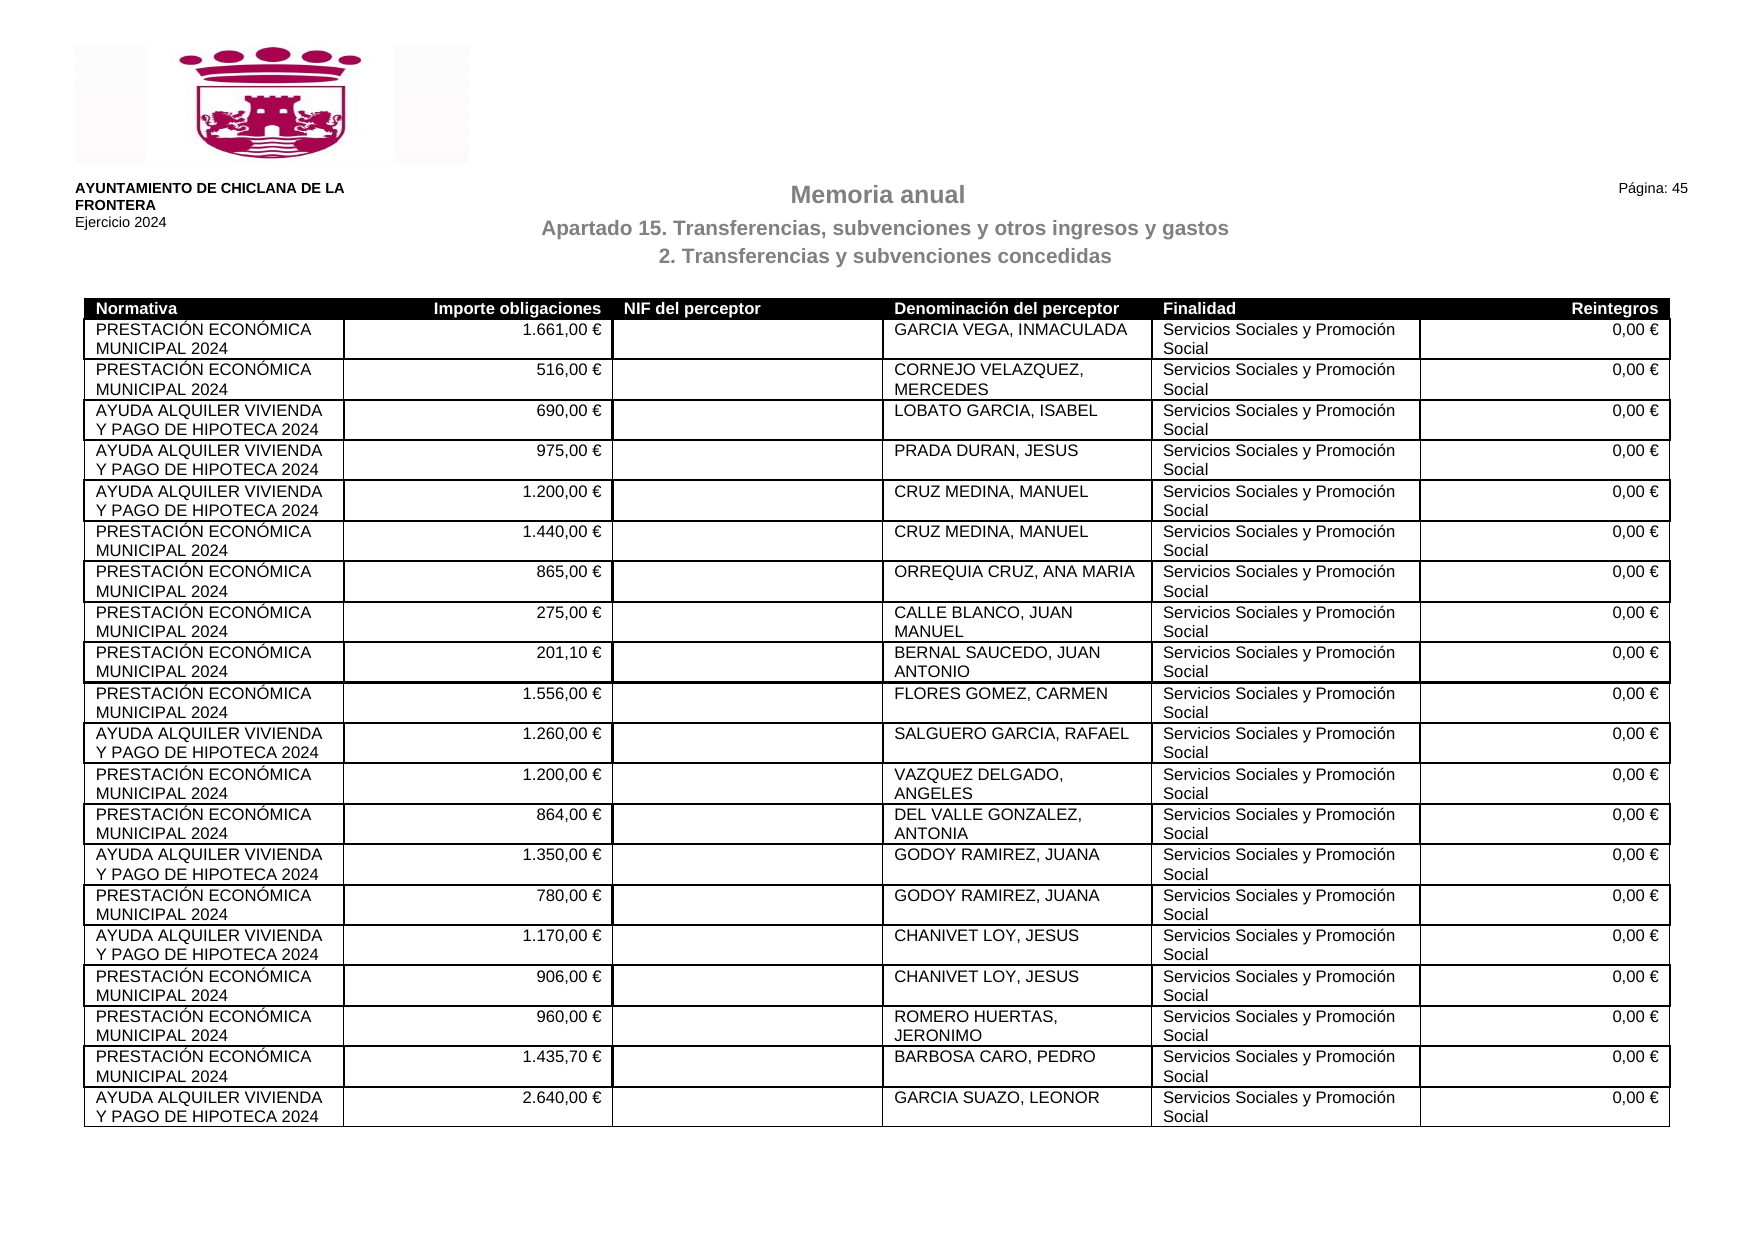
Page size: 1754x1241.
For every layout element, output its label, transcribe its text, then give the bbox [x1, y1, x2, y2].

table_cell Servicios Sociales y Promoción Social [1153, 562, 1419, 601]
table_cell PRESTACIÓN ECONÓMICA MUNICIPAL 2024 [85, 764, 343, 803]
table_cell Servicios Sociales y Promoción Social [1153, 966, 1419, 1005]
table_cell Servicios Sociales y Promoción Social [1152, 684, 1420, 722]
table_cell 1.435,70 € [345, 1047, 611, 1086]
table_cell 0,00 € [1421, 845, 1669, 883]
table_cell Servicios Sociales y Promoción Social [1153, 481, 1419, 520]
table_cell 0,00 € [1421, 926, 1669, 964]
table_cell [613, 360, 882, 398]
table_cell ORREQUIA CRUZ, ANA MARIA [884, 562, 1151, 601]
table_cell [613, 603, 882, 641]
table_cell PRESTACIÓN ECONÓMICA MUNICIPAL 2024 [85, 1007, 343, 1045]
table_cell Servicios Sociales y Promoción Social [1152, 603, 1420, 641]
table_cell 0,00 € [1421, 1007, 1669, 1045]
table_cell Servicios Sociales y Promoción Social [1152, 926, 1420, 964]
table_cell PRESTACIÓN ECONÓMICA MUNICIPAL 2024 [85, 360, 343, 398]
table_cell VAZQUEZ DELGADO, ANGELES [883, 764, 1151, 803]
table_cell SALGUERO GARCIA, RAFAEL [884, 724, 1151, 762]
table_cell AYUDA ALQUILER VIVIENDA Y PAGO DE HIPOTECA 2024 [85, 441, 343, 479]
table_cell 0,00 € [1421, 966, 1669, 1005]
table_cell 1.260,00 € [345, 724, 611, 762]
table_cell 864,00 € [345, 805, 611, 843]
table_cell 516,00 € [344, 360, 612, 398]
table_cell PRESTACIÓN ECONÓMICA MUNICIPAL 2024 [85, 603, 343, 641]
table_cell PRESTACIÓN ECONÓMICA MUNICIPAL 2024 [85, 1047, 343, 1086]
table_cell 1.440,00 € [344, 522, 612, 560]
table_cell 0,00 € [1421, 441, 1669, 479]
table_cell 1.661,00 € [345, 320, 611, 358]
table_cell CHANIVET LOY, JESUS [883, 926, 1151, 964]
table_cell 0,00 € [1421, 684, 1669, 722]
table_header Finalidad [1152, 299, 1420, 318]
table_cell GODOY RAMIREZ, JUANA [884, 886, 1151, 924]
table_cell Servicios Sociales y Promoción Social [1152, 1088, 1420, 1126]
table_cell 1.170,00 € [344, 926, 612, 964]
table_cell LOBATO GARCIA, ISABEL [884, 401, 1151, 439]
table_cell [613, 684, 882, 722]
table_cell 2.640,00 € [344, 1088, 612, 1126]
table_cell [613, 1007, 882, 1045]
table_cell CHANIVET LOY, JESUS [884, 966, 1151, 1005]
table_cell Servicios Sociales y Promoción Social [1153, 724, 1419, 762]
table_cell 0,00 € [1421, 886, 1669, 924]
table_cell PRESTACIÓN ECONÓMICA MUNICIPAL 2024 [85, 805, 343, 843]
table_cell CORNEJO VELAZQUEZ, MERCEDES [883, 360, 1151, 398]
table_cell [613, 441, 882, 479]
table_cell [614, 643, 882, 681]
table_cell Servicios Sociales y Promoción Social [1152, 764, 1420, 803]
table_cell PRESTACIÓN ECONÓMICA MUNICIPAL 2024 [85, 684, 343, 722]
table_cell CALLE BLANCO, JUAN MANUEL [883, 603, 1151, 641]
table_cell 0,00 € [1421, 401, 1669, 439]
table_cell [613, 522, 882, 560]
table_cell [614, 320, 882, 358]
table_cell [614, 401, 882, 439]
table_cell 1.200,00 € [344, 764, 612, 803]
table_cell 780,00 € [345, 886, 611, 924]
table_cell 1.200,00 € [345, 481, 611, 520]
table_cell 0,00 € [1421, 320, 1669, 358]
table_cell 690,00 € [345, 401, 611, 439]
table_cell 0,00 € [1421, 603, 1669, 641]
table_cell Servicios Sociales y Promoción Social [1153, 320, 1419, 358]
table_cell GARCIA VEGA, INMACULADA [884, 320, 1151, 358]
table_cell 0,00 € [1421, 481, 1669, 520]
table_cell 0,00 € [1421, 562, 1669, 601]
table_cell PRADA DURAN, JESUS [883, 441, 1151, 479]
table_cell GODOY RAMIREZ, JUANA [883, 845, 1151, 883]
table_header NIF del perceptor [613, 299, 882, 318]
table_cell Servicios Sociales y Promoción Social [1152, 845, 1420, 883]
table_cell 0,00 € [1421, 522, 1669, 560]
table_cell Servicios Sociales y Promoción Social [1153, 886, 1419, 924]
table_cell PRESTACIÓN ECONÓMICA MUNICIPAL 2024 [85, 562, 343, 601]
picture [75, 44, 469, 163]
table_cell 906,00 € [345, 966, 611, 1005]
table_cell 201,10 € [345, 643, 611, 681]
table_cell PRESTACIÓN ECONÓMICA MUNICIPAL 2024 [85, 522, 343, 560]
table_cell [613, 764, 882, 803]
table_cell [614, 562, 882, 601]
table_cell 0,00 € [1421, 1088, 1669, 1126]
table_cell Servicios Sociales y Promoción Social [1152, 360, 1420, 398]
table_cell Servicios Sociales y Promoción Social [1152, 1007, 1420, 1045]
table_cell [614, 724, 882, 762]
table_cell PRESTACIÓN ECONÓMICA MUNICIPAL 2024 [85, 320, 343, 358]
table_cell 960,00 € [344, 1007, 612, 1045]
table_cell Servicios Sociales y Promoción Social [1153, 401, 1419, 439]
table_cell [614, 1047, 882, 1086]
table_cell 1.556,00 € [344, 684, 612, 722]
table_cell [614, 966, 882, 1005]
table_cell 865,00 € [345, 562, 611, 601]
table_cell [613, 926, 882, 964]
table_cell 275,00 € [344, 603, 612, 641]
table_cell DEL VALLE GONZALEZ, ANTONIA [884, 805, 1151, 843]
table_cell 0,00 € [1421, 643, 1669, 681]
table_cell CRUZ MEDINA, MANUEL [883, 522, 1151, 560]
table_header Reintegros [1421, 299, 1669, 318]
table_cell AYUDA ALQUILER VIVIENDA Y PAGO DE HIPOTECA 2024 [85, 1088, 343, 1126]
table_cell 0,00 € [1421, 1047, 1669, 1086]
table_cell Servicios Sociales y Promoción Social [1152, 522, 1420, 560]
table_cell Servicios Sociales y Promoción Social [1153, 1047, 1419, 1086]
table_cell [614, 886, 882, 924]
table_header Normativa [85, 299, 343, 318]
table_cell PRESTACIÓN ECONÓMICA MUNICIPAL 2024 [85, 966, 343, 1005]
table_cell AYUDA ALQUILER VIVIENDA Y PAGO DE HIPOTECA 2024 [85, 481, 343, 520]
table_cell 975,00 € [344, 441, 612, 479]
table_cell PRESTACIÓN ECONÓMICA MUNICIPAL 2024 [85, 643, 343, 681]
table_header Importe obligaciones [344, 299, 612, 318]
table_cell AYUDA ALQUILER VIVIENDA Y PAGO DE HIPOTECA 2024 [85, 845, 343, 883]
table_cell [613, 845, 882, 883]
table_cell PRESTACIÓN ECONÓMICA MUNICIPAL 2024 [85, 886, 343, 924]
table_cell BERNAL SAUCEDO, JUAN ANTONIO [884, 643, 1151, 681]
table_cell 0,00 € [1421, 360, 1669, 398]
table_cell [614, 481, 882, 520]
table_cell AYUDA ALQUILER VIVIENDA Y PAGO DE HIPOTECA 2024 [85, 926, 343, 964]
table_cell AYUDA ALQUILER VIVIENDA Y PAGO DE HIPOTECA 2024 [85, 401, 343, 439]
table_cell ROMERO HUERTAS, JERONIMO [883, 1007, 1151, 1045]
table_cell 0,00 € [1421, 764, 1669, 803]
table_cell Servicios Sociales y Promoción Social [1153, 643, 1419, 681]
table_cell [613, 1088, 882, 1126]
table_cell 1.350,00 € [344, 845, 612, 883]
table_cell GARCIA SUAZO, LEONOR [883, 1088, 1151, 1126]
table_cell CRUZ MEDINA, MANUEL [884, 481, 1151, 520]
table_cell 0,00 € [1421, 724, 1669, 762]
table_cell 0,00 € [1421, 805, 1669, 843]
table_cell [614, 805, 882, 843]
table_cell BARBOSA CARO, PEDRO [884, 1047, 1151, 1086]
table_header Denominación del perceptor [883, 299, 1151, 318]
table_cell AYUDA ALQUILER VIVIENDA Y PAGO DE HIPOTECA 2024 [85, 724, 343, 762]
table_cell Servicios Sociales y Promoción Social [1152, 441, 1420, 479]
table_cell FLORES GOMEZ, CARMEN [883, 684, 1151, 722]
table_cell Servicios Sociales y Promoción Social [1153, 805, 1419, 843]
